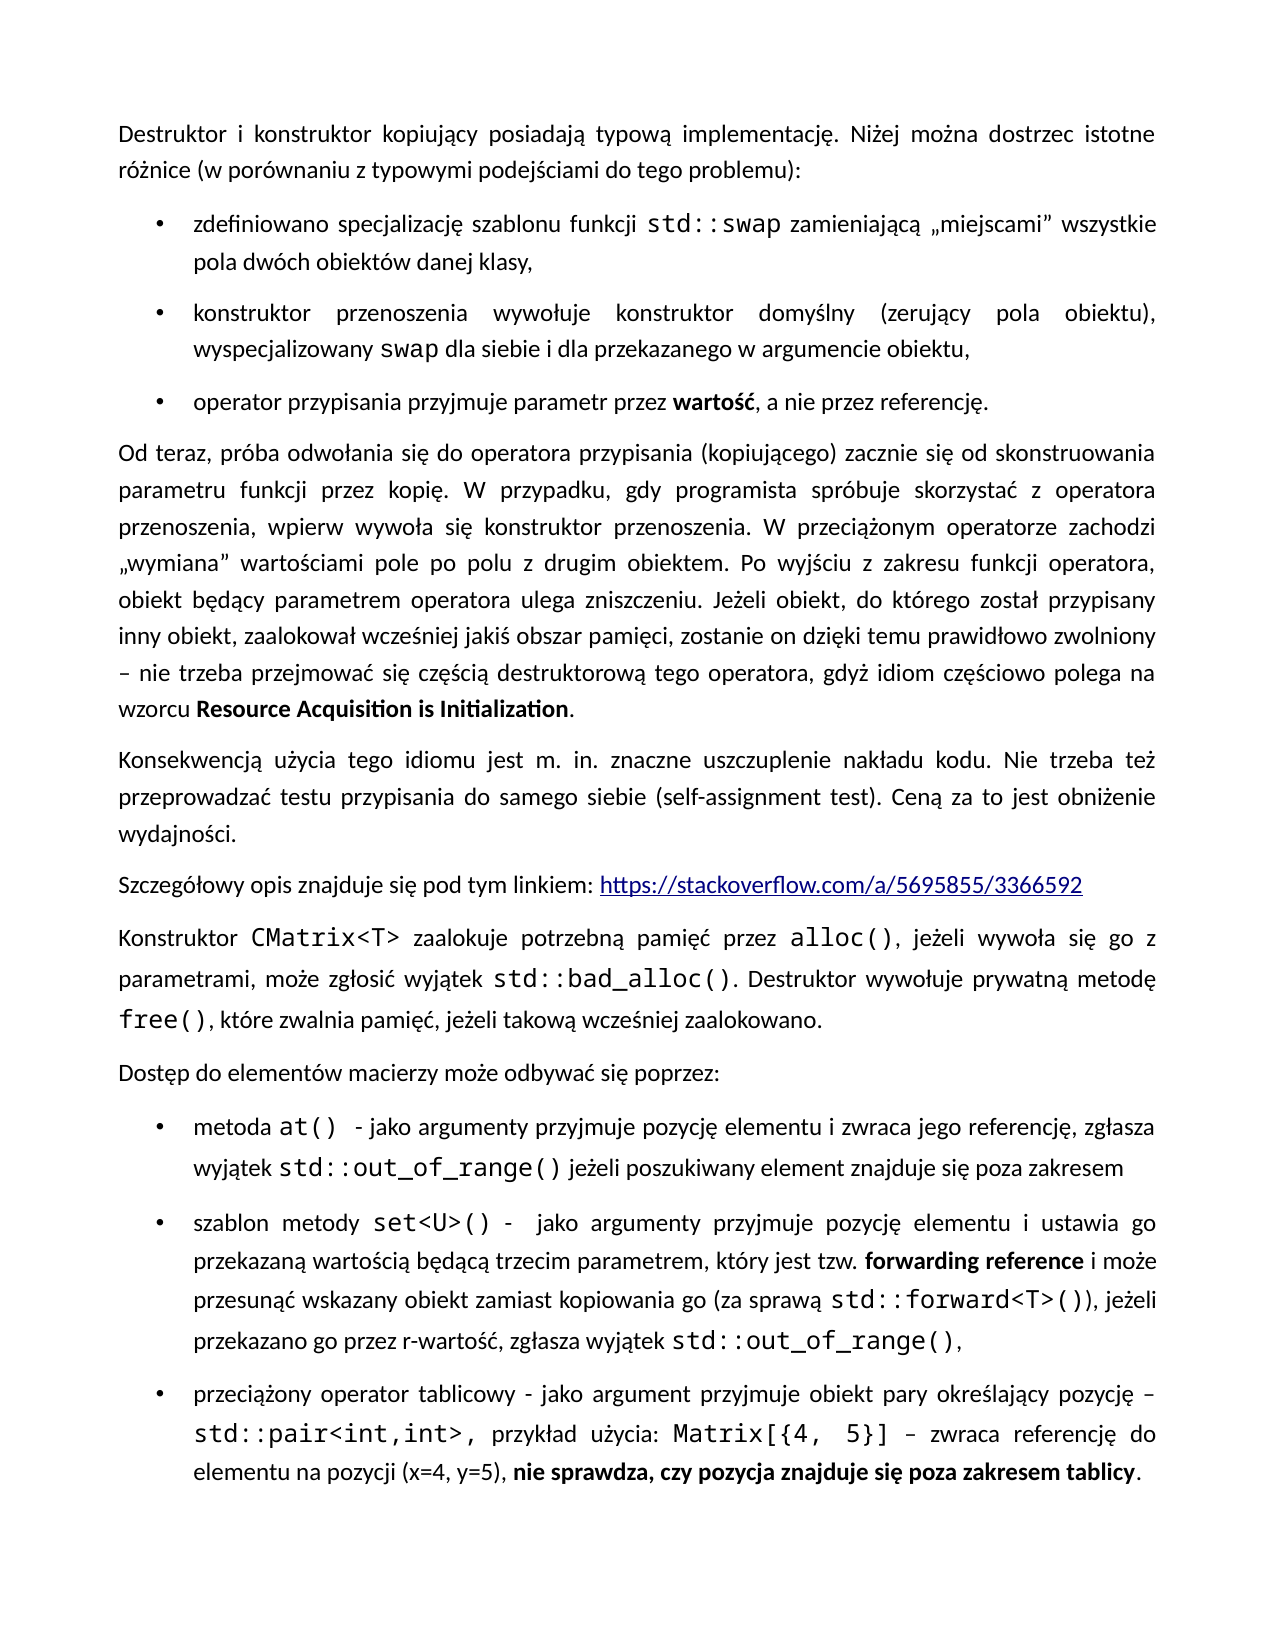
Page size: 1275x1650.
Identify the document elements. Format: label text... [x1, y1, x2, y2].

text Destruktor i konstruktor kopiujący posiadają typową implementację. Niżej można dostrzec istotne różnice (w porównaniu z typowymi podejściami do tego problemu): [118, 118, 1157, 185]
list zdefiniowano specjalizację szablonu funkcji std::swap zamieniającą „miejscami” wszystkie pola dwóch obiektów danej klasy, [156, 206, 1157, 276]
text Od teraz, próba odwołania się do operatora przypisania (kopiującego) zacznie się od skonstruowania parametru funkcji przez kopię. W przypadku, gdy programista spróbuje skorzystać z operatora przenoszenia, wpierw wywoła się konstruktor przenoszenia. W przeciążonym operatorze zachodzi „wymiana” wartościami pole po polu z drugim obiektem. Po wyjściu z zakresu funkcji operatora, obiekt będący parametrem operatora ulega zniszczeniu. Jeżeli obiekt, do którego został przypisany inny obiekt, zaalokował wcześniej jakiś obszar pamięci, zostanie on dzięki temu prawidłowo zwolniony – nie trzeba przejmować się częścią destruktorową tego operatora, gdyż idiom częściowo polega na wzorcu Resource Acquisition is Initialization. [118, 437, 1157, 724]
text Szczegółowy opis znajduje się pod tym linkiem: https://stackoverflow.com/a/5695855/3366592 [118, 869, 1157, 899]
list metoda at() - jako argumenty przyjmuje pozycję elementu i zwraca jego referencję, zgłasza wyjątek std::out_of_range() jeżeli poszukiwany element znajduje się poza zakresem [156, 1108, 1157, 1183]
list przeciążony operator tablicowy - jako argument przyjmuje obiekt pary określający pozycję – std::pair<int,int>, przykład użycia: Matrix[{4, 5}] – zwraca referencję do elementu na pozycji (x=4, y=5), nie sprawdza, czy pozycja znajduje się poza zakresem tablicy. [156, 1378, 1157, 1486]
text Dostęp do elementów macierzy może odbywać się poprzez: [118, 1057, 1157, 1088]
list konstruktor przenoszenia wywołuje konstruktor domyślny (zerujący pola obiektu), wyspecjalizowany swap dla siebie i dla przekazanego w argumencie obiektu, [156, 297, 1157, 365]
list operator przypisania przyjmuje parametr przez wartość, a nie przez referencję. [156, 386, 1157, 417]
text Konstruktor CMatrix<T> zaalokuje potrzebną pamięć przez alloc(), jeżeli wywoła się go z parametrami, może zgłosić wyjątek std::bad_alloc(). Destruktor wywołuje prywatną metodę free(), które zwalnia pamięć, jeżeli takową wcześniej zaalokowano. [118, 920, 1157, 1036]
text Konsekwencją użycia tego idiomu jest m. in. znaczne uszczuplenie nakładu kodu. Nie trzeba też przeprowadzać testu przypisania do samego siebie (self-assignment test). Ceną za to jest obniżenie wydajności. [118, 744, 1157, 848]
list szablon metody set<U>() - jako argumenty przyjmuje pozycję elementu i ustawia go przekazaną wartością będącą trzecim parametrem, który jest tzw. forwarding reference i może przesunąć wskazany obiekt zamiast kopiowania go (za sprawą std::forward<T>()), jeżeli przekazano go przez r-wartość, zgłasza wyjątek std::out_of_range(), [156, 1205, 1157, 1357]
